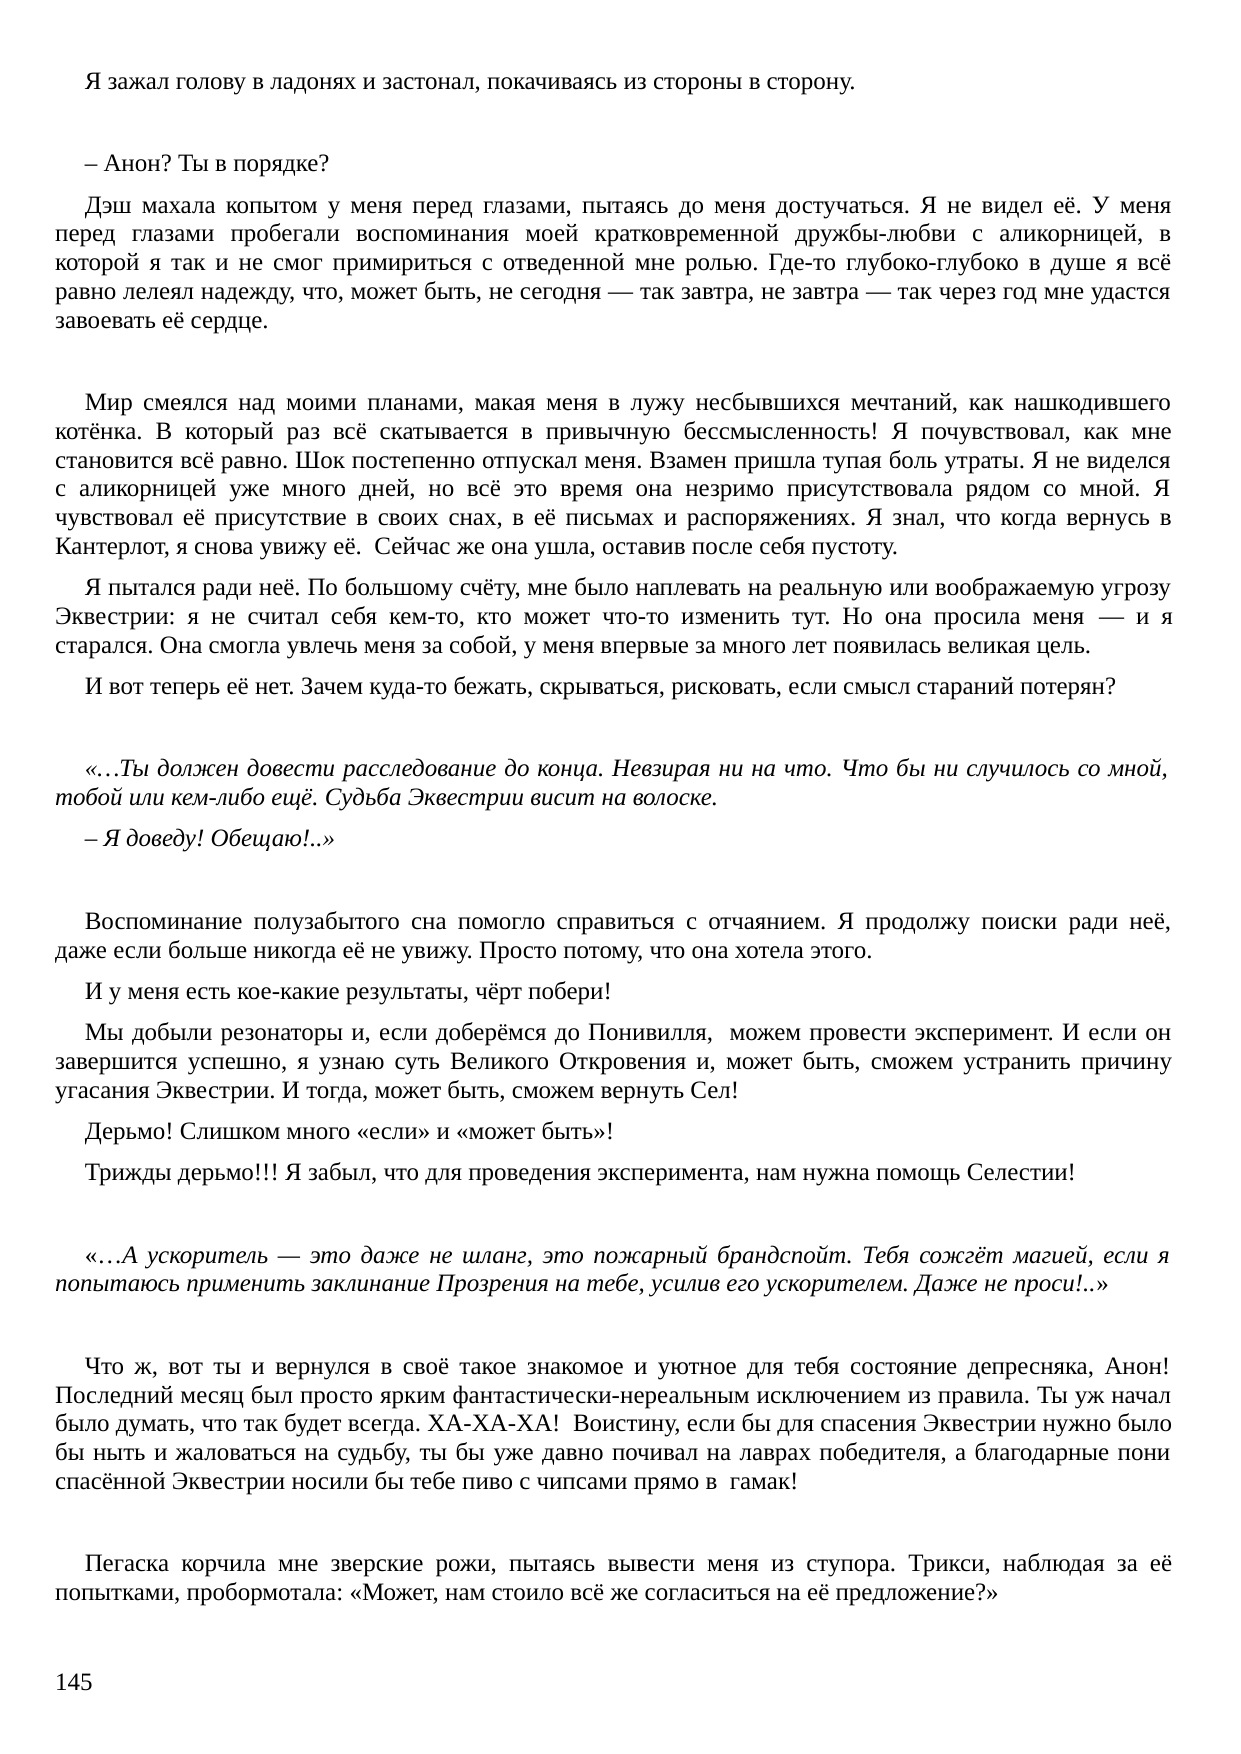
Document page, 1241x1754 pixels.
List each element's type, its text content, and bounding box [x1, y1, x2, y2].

text «…Ты должен довести расследование до конца. Невзирая ни на что. Что бы ни случилось со мной, тобой или кем-либо ещё. Судьба Эквестрии висит на волоске. [55, 753, 1173, 811]
text Трижды дерьмо!!! Я забыл, что для проведения эксперимента, нам нужна помощь Селестии! [55, 1157, 1173, 1186]
text Воспоминание полузабытого сна помогло справиться с отчаянием. Я продолжу поиски ради неё, даже если больше никогда её не увижу. Просто потому, что она хотела этого. [55, 906, 1173, 963]
text Я зажал голову в ладонях и застонал, покачиваясь из стороны в сторону. [55, 66, 1173, 95]
text Мы добыли резонаторы и, если доберёмся до Понивилля, можем провести эксперимент. И если он завершится успешно, я узнаю суть Великого Откровения и, может быть, сможем устранить причину угасания Эквестрии. И тогда, может быть, сможем вернуть Сел! [55, 1017, 1173, 1103]
text И вот теперь её нет. Зачем куда-то бежать, скрываться, рисковать, если смысл стараний потерян? [55, 671, 1173, 700]
text Дэш махала копытом у меня перед глазами, пытаясь до меня достучаться. Я не видел её. У меня перед глазами пробегали воспоминания моей кратковременной дружбы-любви с аликорницей, в которой я так и не смог примириться с отведенной мне ролью. Где-то глубоко-глубоко в душе я всё равно лелеял надежду, что, может быть, не сегодня — так завтра, не завтра — так через год мне удастся завоевать её сердце. [55, 190, 1173, 333]
text Пегаска корчила мне зверские рожи, пытаясь вывести меня из ступора. Трикси, наблюдая за её попытками, пробормотала: «Может, нам стоило всё же согласиться на её предложение?» [55, 1548, 1173, 1606]
text Дерьмо! Слишком много «если» и «может быть»! [55, 1116, 1173, 1145]
text И у меня есть кое-какие результаты, чёрт побери! [55, 976, 1173, 1005]
text «…А ускоритель — это даже не шланг, это пожарный брандспойт. Тебя сожгёт магией, если я попытаюсь применить заклинание Прозрения на тебе, усилив его ускорителем. Даже не проси!..» [55, 1240, 1173, 1297]
text Что ж, вот ты и вернулся в своё такое знакомое и уютное для тебя состояние депресняка, Анон! Последний месяц был просто ярким фантастически-нереальным исключением из правила. Ты уж начал было думать, что так будет всегда. ХА-ХА-ХА! Воистину, если бы для спасения Эквестрии нужно было бы ныть и жаловаться на судьбу, ты бы уже давно почивал на лаврах победителя, а благодарные пони спасённой Эквестрии носили бы тебе пиво с чипсами прямо в гамак! [55, 1351, 1173, 1495]
text – Анон? Ты в порядке? [55, 148, 1173, 177]
text Я пытался ради неё. По большому счёту, мне было наплевать на реальную или воображаемую угрозу Эквестрии: я не считал себя кем-то, кто может что-то изменить тут. Но она просила меня — и я старался. Она смогла увлечь меня за собой, у меня впервые за много лет появилась великая цель. [55, 572, 1173, 658]
text Мир смеялся над моими планами, макая меня в лужу несбывшихся мечтаний, как нашкодившего котёнка. В который раз всё скатывается в привычную бессмысленность! Я почувствовал, как мне становится всё равно. Шок постепенно отпускал меня. Взамен пришла тупая боль утраты. Я не виделся с аликорницей уже много дней, но всё это время она незримо присутствовала рядом со мной. Я чувствовал её присутствие в своих снах, в её письмах и распоряжениях. Я знал, что когда вернусь в Кантерлот, я снова увижу её. Сейчас же она ушла, оставив после себя пустоту. [55, 387, 1173, 560]
text – Я доведу! Обещаю!..» [55, 823, 1173, 852]
